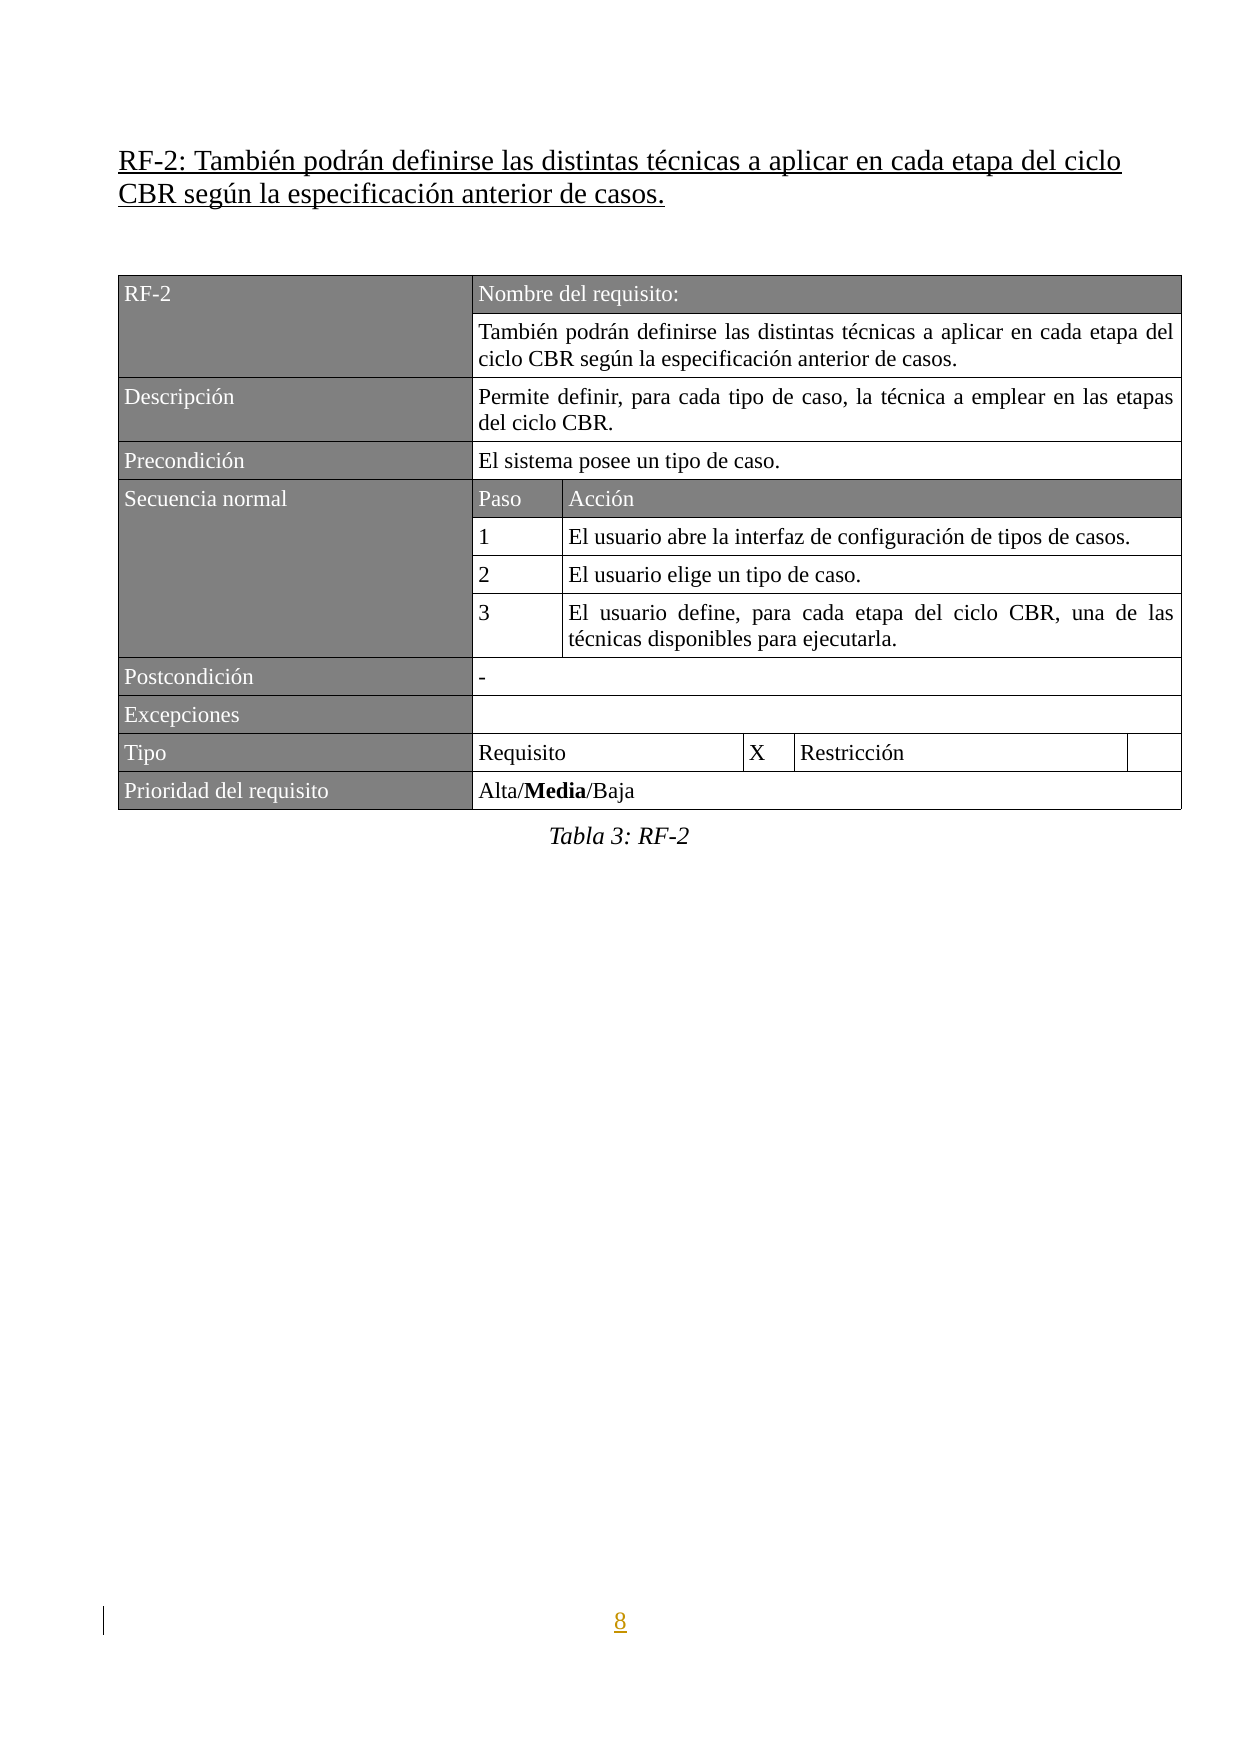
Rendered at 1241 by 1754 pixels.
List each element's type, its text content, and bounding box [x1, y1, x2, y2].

table_cell - [473, 658, 1181, 695]
table_cell Paso [473, 480, 562, 517]
table_cell Requisito [473, 734, 743, 771]
table_cell También podrán definirse las distintas técnicas a aplicar en cada etapa del ciclo CBR según la especificación anterior de casos. [473, 314, 1181, 377]
table_cell Acción [563, 480, 1181, 517]
subtitle CBR según la especificación anterior de casos. [118, 174, 1122, 210]
table_cell El sistema posee un tipo de caso. [473, 442, 1181, 479]
table_cell [473, 696, 1181, 733]
subtitle RF-2: También podrán definirse las distintas técnicas a aplicar en cada etapa del ciclo [118, 143, 1122, 172]
table_cell Descripción [119, 378, 472, 441]
table_cell Tipo [119, 734, 472, 771]
table_cell X [744, 734, 794, 771]
table_cell Alta/Media/Baja [473, 772, 1181, 809]
table_cell El usuario define, para cada etapa del ciclo CBR, una de las técnicas disponibles para ejecutarla. [563, 594, 1181, 657]
table_cell El usuario abre la interfaz de configuración de tipos de casos. [563, 518, 1181, 555]
table_cell Permite definir, para cada tipo de caso, la técnica a emplear en las etapas del ciclo CBR. [473, 378, 1181, 441]
table_header RF-2 [119, 276, 472, 377]
table_cell El usuario elige un tipo de caso. [563, 556, 1181, 593]
text Tabla 3: RF-2 [118, 821, 1122, 850]
table_cell Postcondición [119, 658, 472, 695]
table_cell Restricción [795, 734, 1127, 771]
table_cell [1128, 734, 1181, 771]
table_cell Precondición [119, 442, 472, 479]
table_cell Secuencia normal [119, 480, 472, 657]
table_cell 1 [473, 518, 562, 555]
table_cell 3 [473, 594, 562, 657]
table_header Nombre del requisito: [473, 276, 1181, 313]
table_cell Prioridad del requisito [119, 772, 472, 809]
table_cell Excepciones [119, 696, 472, 733]
table_cell 2 [473, 556, 562, 593]
